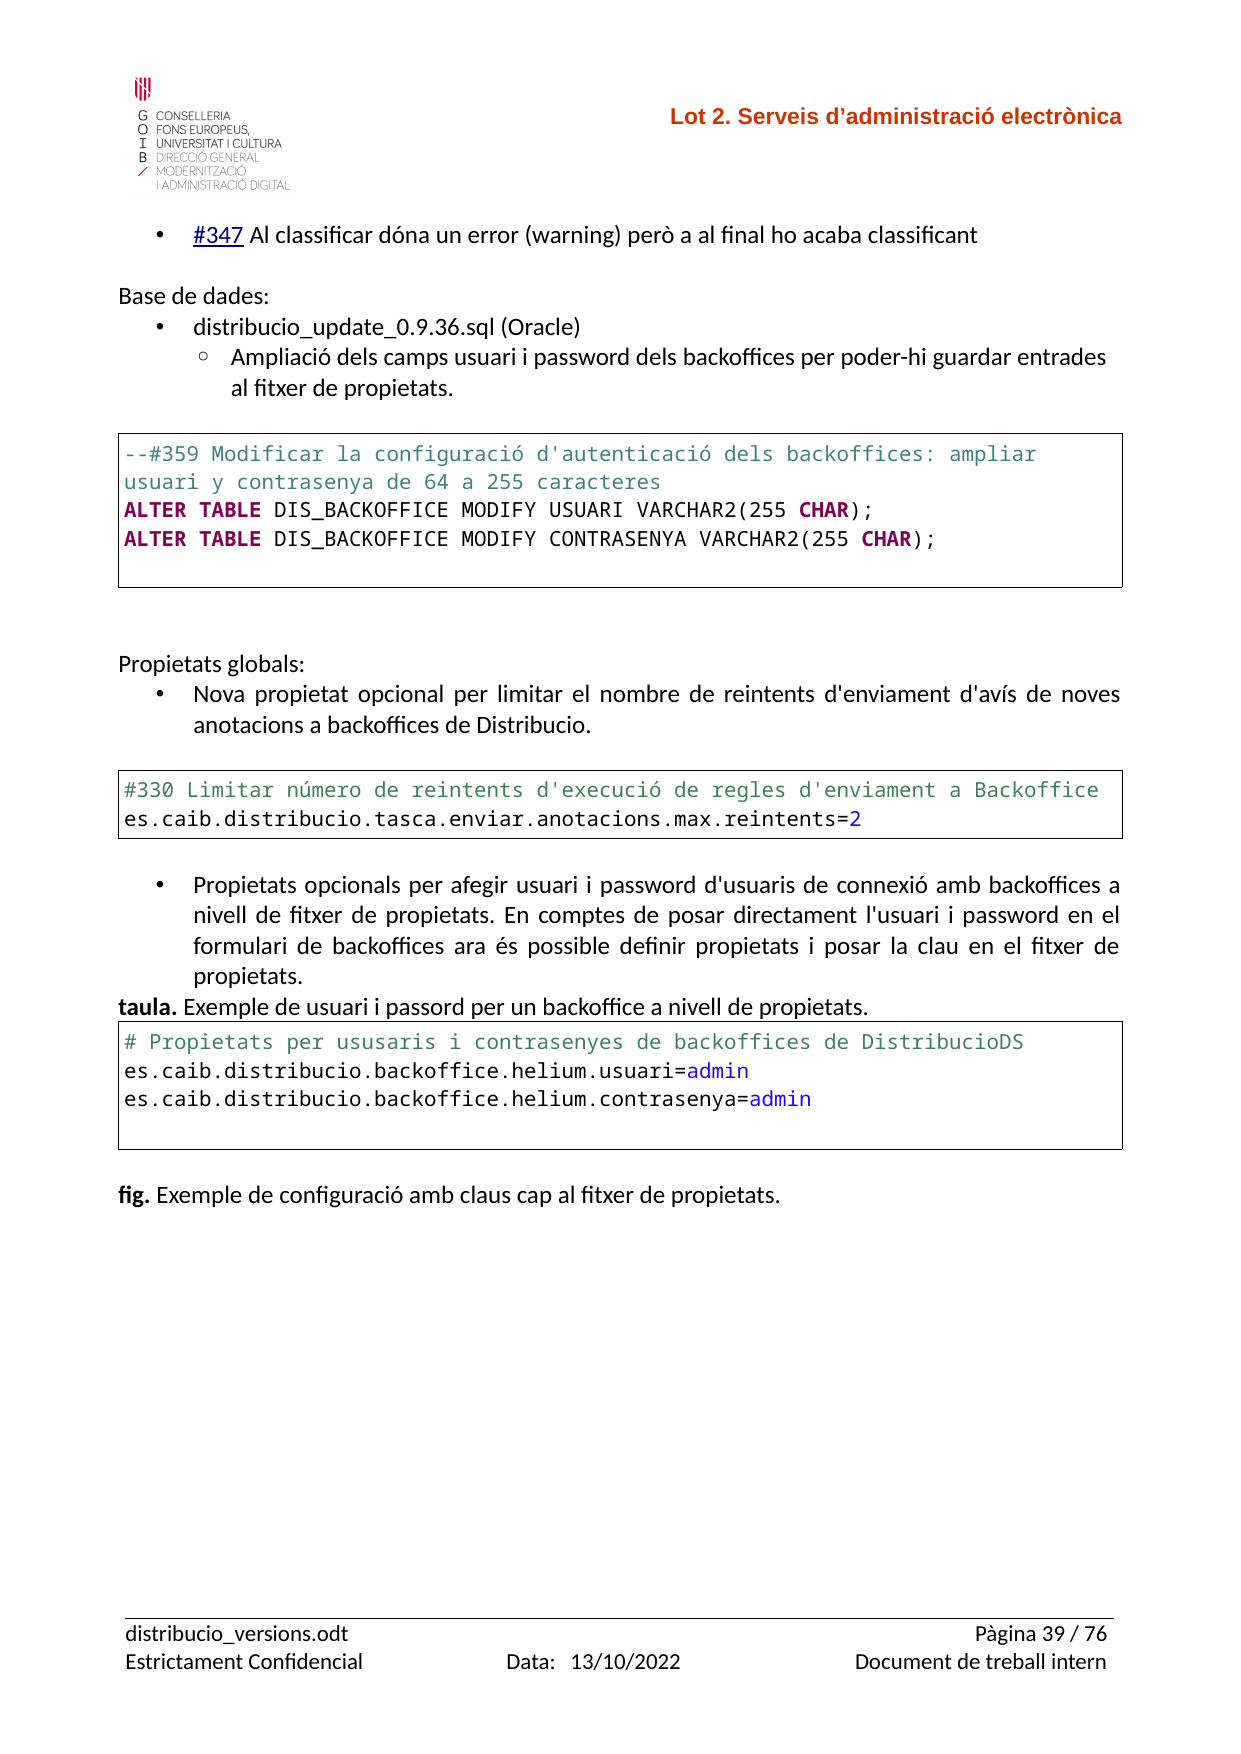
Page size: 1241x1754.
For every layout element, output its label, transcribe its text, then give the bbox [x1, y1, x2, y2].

list Ampliació dels camps usuari i password dels backoffices per poder-hi guardar entrades al fitxer de propietats. [193, 341, 1122, 402]
text taula. Exemple de usuari i passord per un backoffice a nivell de propietats. [118, 991, 1122, 1021]
list #347 Al classificar dóna un error (warning) però a al final ho acaba classificant [156, 219, 1122, 250]
text fig. Exemple de configuració amb claus cap al fitxer de propietats. [118, 1179, 1122, 1210]
text Base de dades: [118, 280, 1122, 311]
table_header #330 Limitar número de reintents d'execució de regles d'enviament a Backoffice es.caib.distribucio.tasca.enviar.anotacions.max.reintents=2 [119, 771, 1122, 838]
table_header # Propietats per ususaris i contrasenyes de backoffices de DistribucioDS es.caib.distribucio.backoffice.helium.usuari=admin es.caib.distribucio.backoffice.helium.contrasenya=admin [119, 1022, 1122, 1149]
list distribucio_update_0.9.36.sql (Oracle) [156, 311, 1122, 341]
table_header --#359 Modificar la configuració d'autenticació dels backoffices: ampliar usuari y contrasenya de 64 a 255 caracteres ALTER TABLE DIS_BACKOFFICE MODIFY USUARI VARCHAR2(255 CHAR); ALTER TABLE DIS_BACKOFFICE MODIFY CONTRASENYA VARCHAR2(255 CHAR); [119, 434, 1122, 587]
list Propietats opcionals per afegir usuari i password d'usuaris de connexió amb backoffices a nivell de fitxer de propietats. En comptes de posar directament l'usuari i password en el formulari de backoffices ara és possible definir propietats i posar la clau en el fitxer de propietats. [156, 869, 1122, 991]
list Nova propietat opcional per limitar el nombre de reintents d'enviament d'avís de noves anotacions a backoffices de Distribucio. [156, 678, 1122, 739]
text Propietats globals: [118, 648, 1122, 678]
picture [126, 70, 299, 197]
